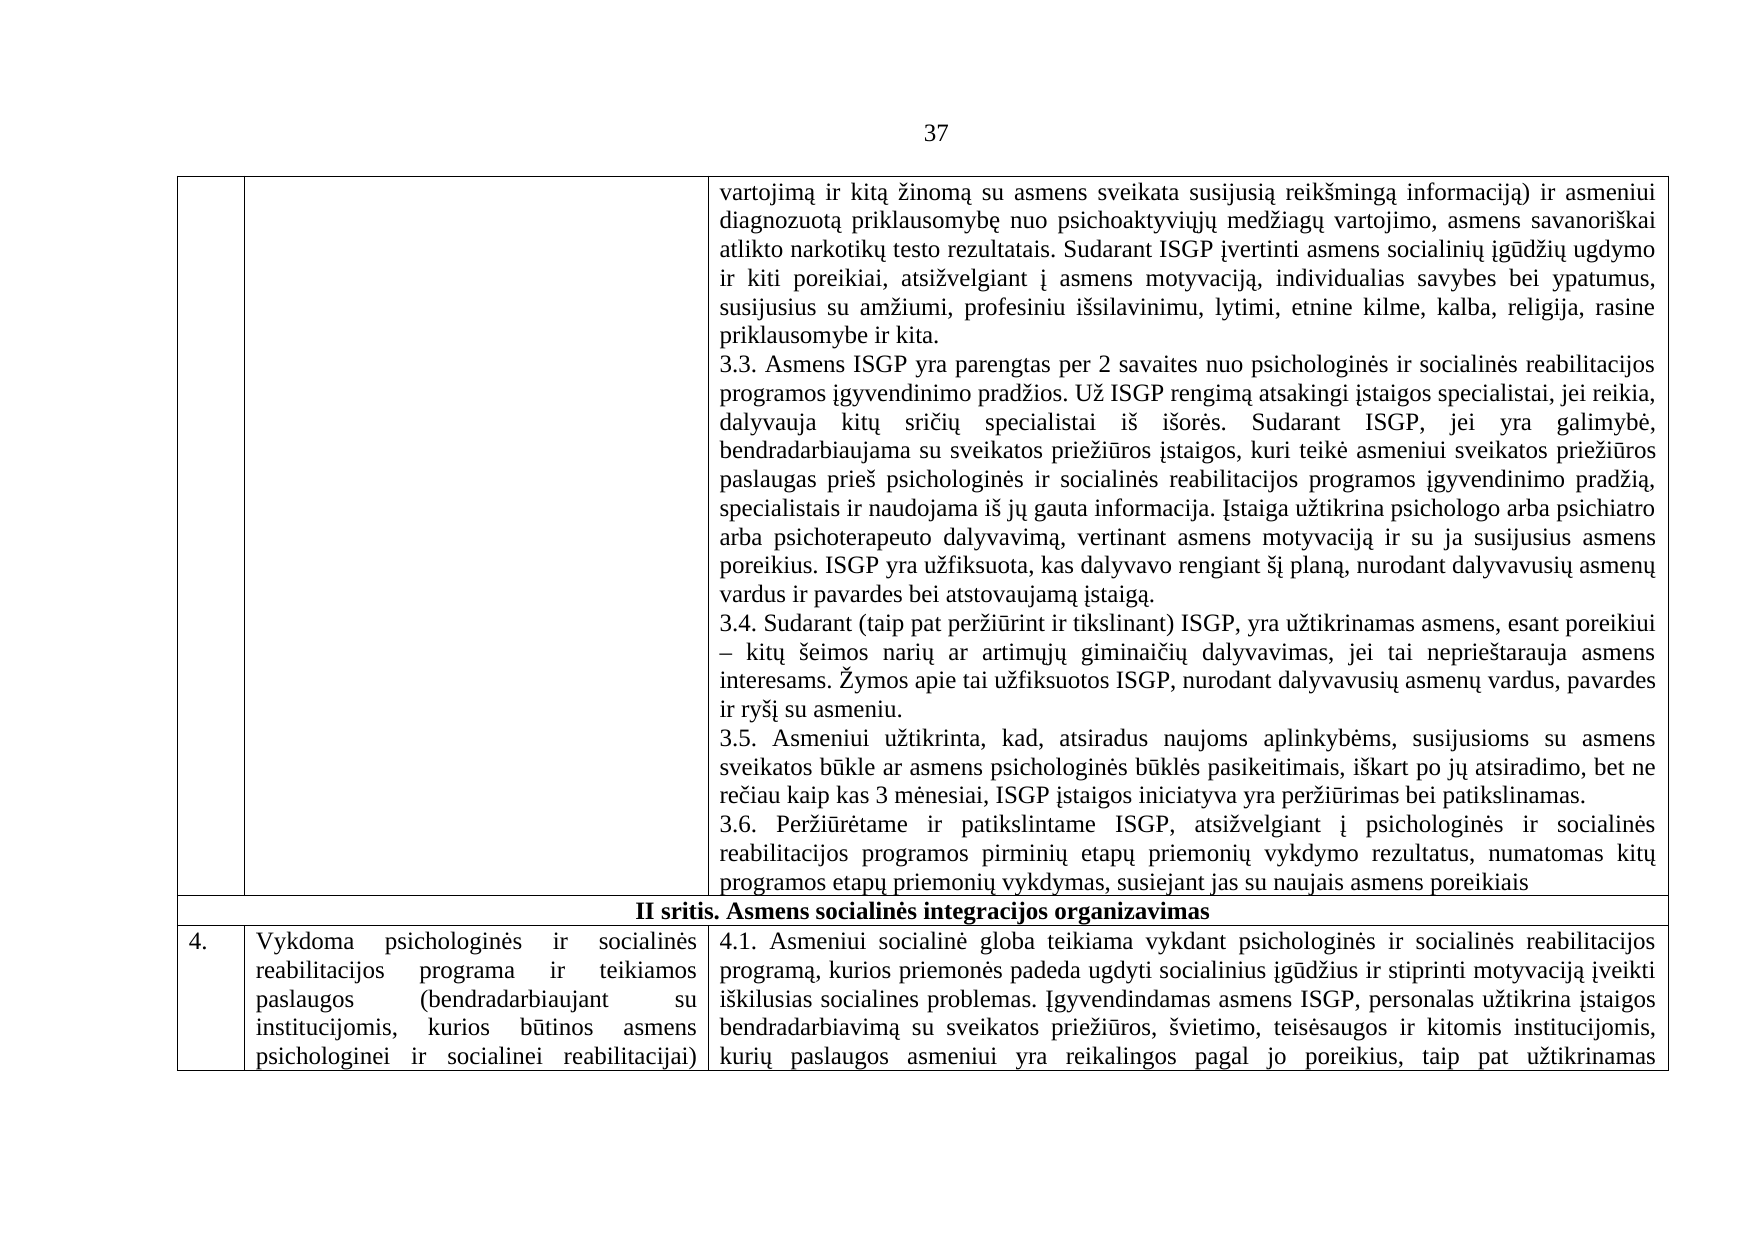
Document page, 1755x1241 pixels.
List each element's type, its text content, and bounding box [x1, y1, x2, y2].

table_cell 4. [178, 926, 244, 1070]
table_cell vartojimą ir kitą žinomą su asmens sveikata susijusią reikšmingą informaciją) ir asmeniui diagnozuotą priklausomybę nuo psichoaktyviųjų medžiagų vartojimo, asmens savanoriškai atlikto narkotikų testo rezultatais. Sudarant ISGP įvertinti asmens socialinių įgūdžių ugdymo ir kiti poreikiai, atsižvelgiant į asmens motyvaciją, individualias savybes bei ypatumus, susijusius su amžiumi, profesiniu išsilavinimu, lytimi, etnine kilme, kalba, religija, rasine priklausomybe ir kita. 3.3. Asmens ISGP yra parengtas per 2 savaites nuo psichologinės ir socialinės reabilitacijos programos įgyvendinimo pradžios. Už ISGP rengimą atsakingi įstaigos specialistai, jei reikia, dalyvauja kitų sričių specialistai iš išorės. Sudarant ISGP, jei yra galimybė, bendradarbiaujama su sveikatos priežiūros įstaigos, kuri teikė asmeniui sveikatos priežiūros paslaugas prieš psichologinės ir socialinės reabilitacijos programos įgyvendinimo pradžią, specialistais ir naudojama iš jų gauta informacija. Įstaiga užtikrina psichologo arba psichiatro arba psichoterapeuto dalyvavimą, vertinant asmens motyvaciją ir su ja susijusius asmens poreikius. ISGP yra užfiksuota, kas dalyvavo rengiant šį planą, nurodant dalyvavusių asmenų vardus ir pavardes bei atstovaujamą įstaigą. 3.4. Sudarant (taip pat peržiūrint ir tikslinant) ISGP, yra užtikrinamas asmens, esant poreikiui – kitų šeimos narių ar artimųjų giminaičių dalyvavimas, jei tai neprieštarauja asmens interesams. Žymos apie tai užfiksuotos ISGP, nurodant dalyvavusių asmenų vardus, pavardes ir ryšį su asmeniu. 3.5. Asmeniui užtikrinta, kad, atsiradus naujoms aplinkybėms, susijusioms su asmens sveikatos būkle ar asmens psichologinės būklės pasikeitimais, iškart po jų atsiradimo, bet ne rečiau kaip kas 3 mėnesiai, ISGP įstaigos iniciatyva yra peržiūrimas bei patikslinamas. 3.6. Peržiūrėtame ir patikslintame ISGP, atsižvelgiant į psichologinės ir socialinės reabilitacijos programos pirminių etapų priemonių vykdymo rezultatus, numatomas kitų programos etapų priemonių vykdymas, susiejant jas su naujais asmens poreikiais [709, 177, 1668, 895]
table_cell [178, 177, 244, 895]
table_cell II sritis. Asmens socialinės integracijos organizavimas [178, 896, 1668, 925]
table_cell [245, 177, 708, 895]
table_cell 4.1. Asmeniui socialinė globa teikiama vykdant psichologinės ir socialinės reabilitacijos programą, kurios priemonės padeda ugdyti socialinius įgūdžius ir stiprinti motyvaciją įveikti iškilusias socialines problemas. Įgyvendindamas asmens ISGP, personalas užtikrina įstaigos bendradarbiavimą su sveikatos priežiūros, švietimo, teisėsaugos ir kitomis institucijomis, kurių paslaugos asmeniui yra reikalingos pagal jo poreikius, taip pat užtikrinamas [709, 926, 1668, 1070]
table_cell Vykdoma psichologinės ir socialinės reabilitacijos programa ir teikiamos paslaugos (bendradarbiaujant su institucijomis, kurios būtinos asmens psichologinei ir socialinei reabilitacijai) [245, 926, 708, 1070]
